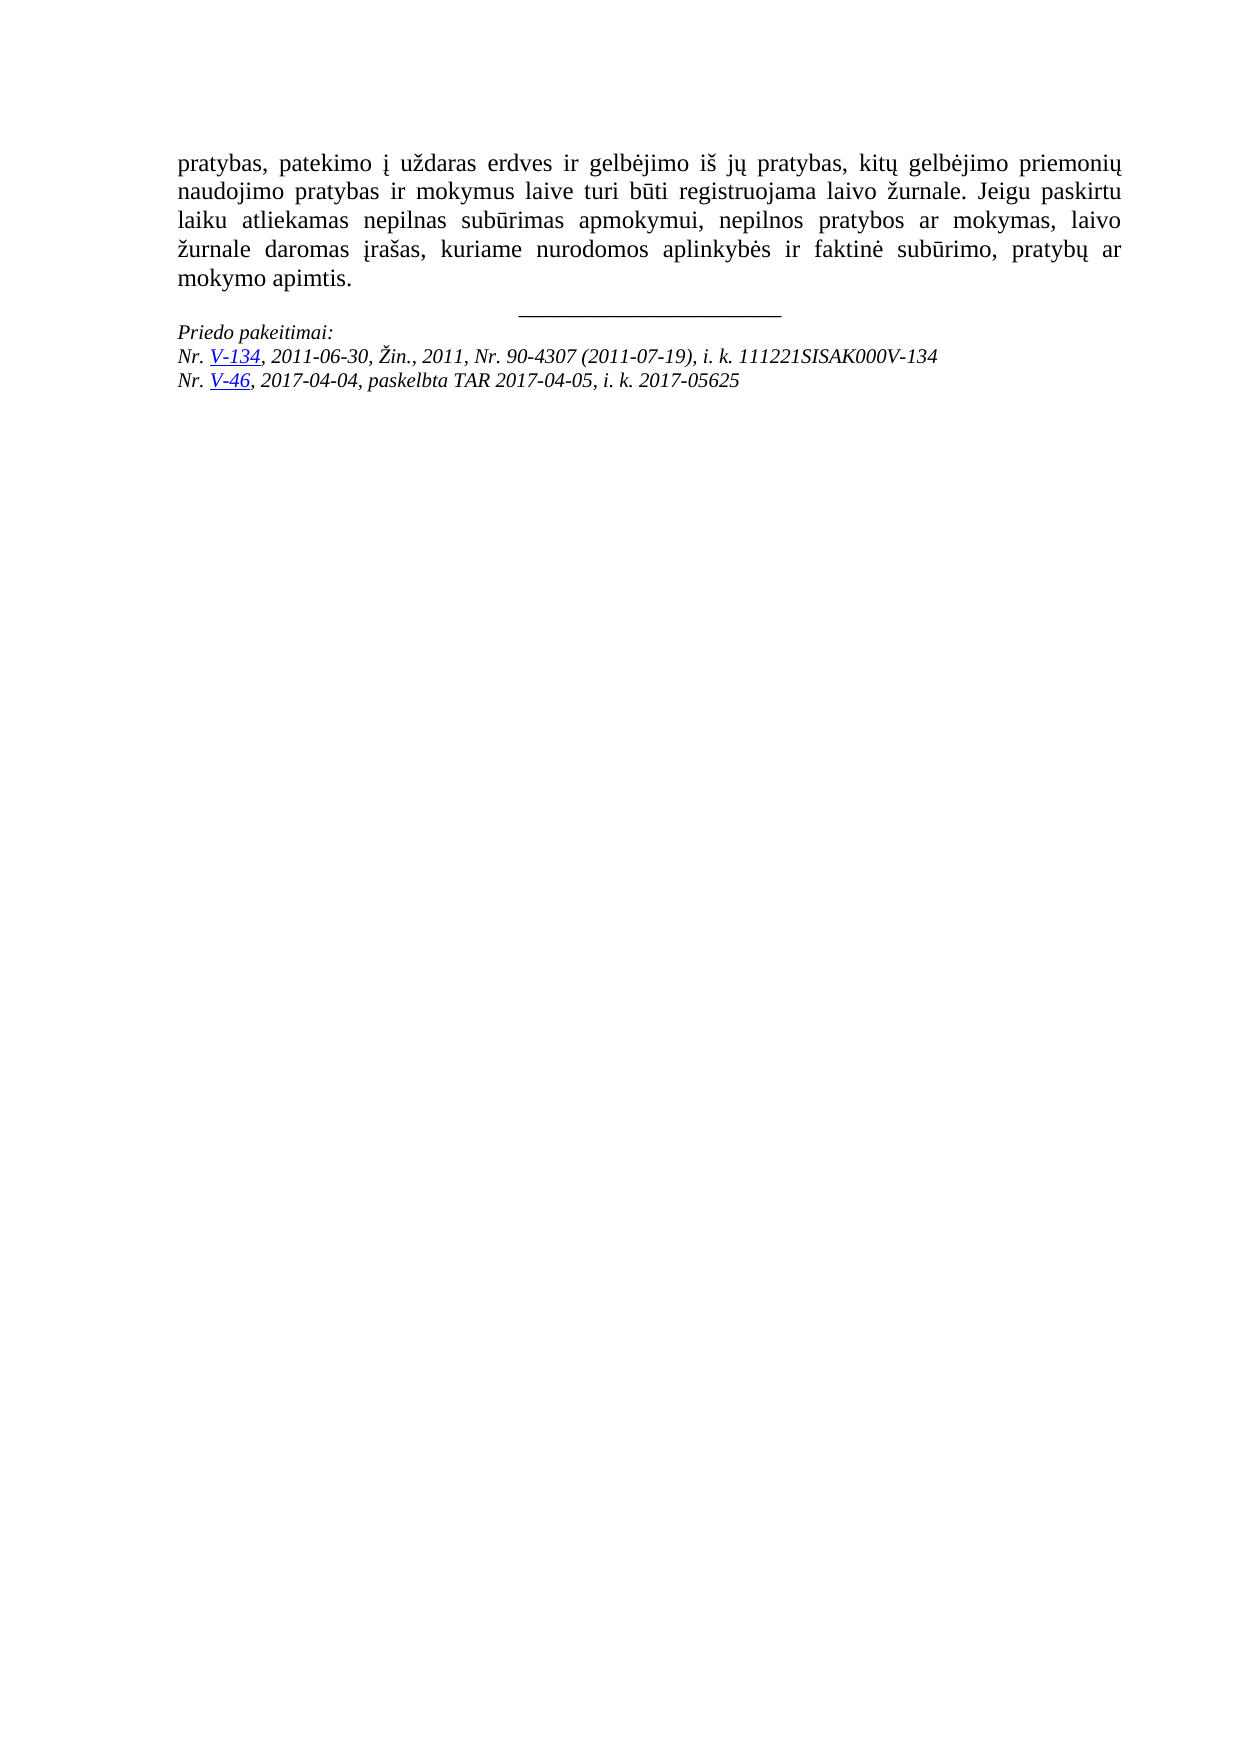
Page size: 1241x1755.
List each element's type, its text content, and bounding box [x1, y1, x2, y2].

text Priedo pakeitimai: [177, 320, 1122, 344]
text _____________________ [177, 291, 1122, 320]
text Nr. V-46, 2017-04-04, paskelbta TAR 2017-04-05, i. k. 2017-05625 [177, 368, 1122, 392]
text Nr. V-134, 2011-06-30, Žin., 2011, Nr. 90-4307 (2011-07-19), i. k. 111221SISAK000V-134 [177, 344, 1122, 368]
text pratybas, patekimo į uždaras erdves ir gelbėjimo iš jų pratybas, kitų gelbėjimo priemonių naudojimo pratybas ir mokymus laive turi būti registruojama laivo žurnale. Jeigu paskirtu laiku atliekamas nepilnas subūrimas apmokymui, nepilnos pratybos ar mokymas, laivo žurnale daromas įrašas, kuriame nurodomos aplinkybės ir faktinė subūrimo, pratybų ar mokymo apimtis. [177, 148, 1122, 291]
